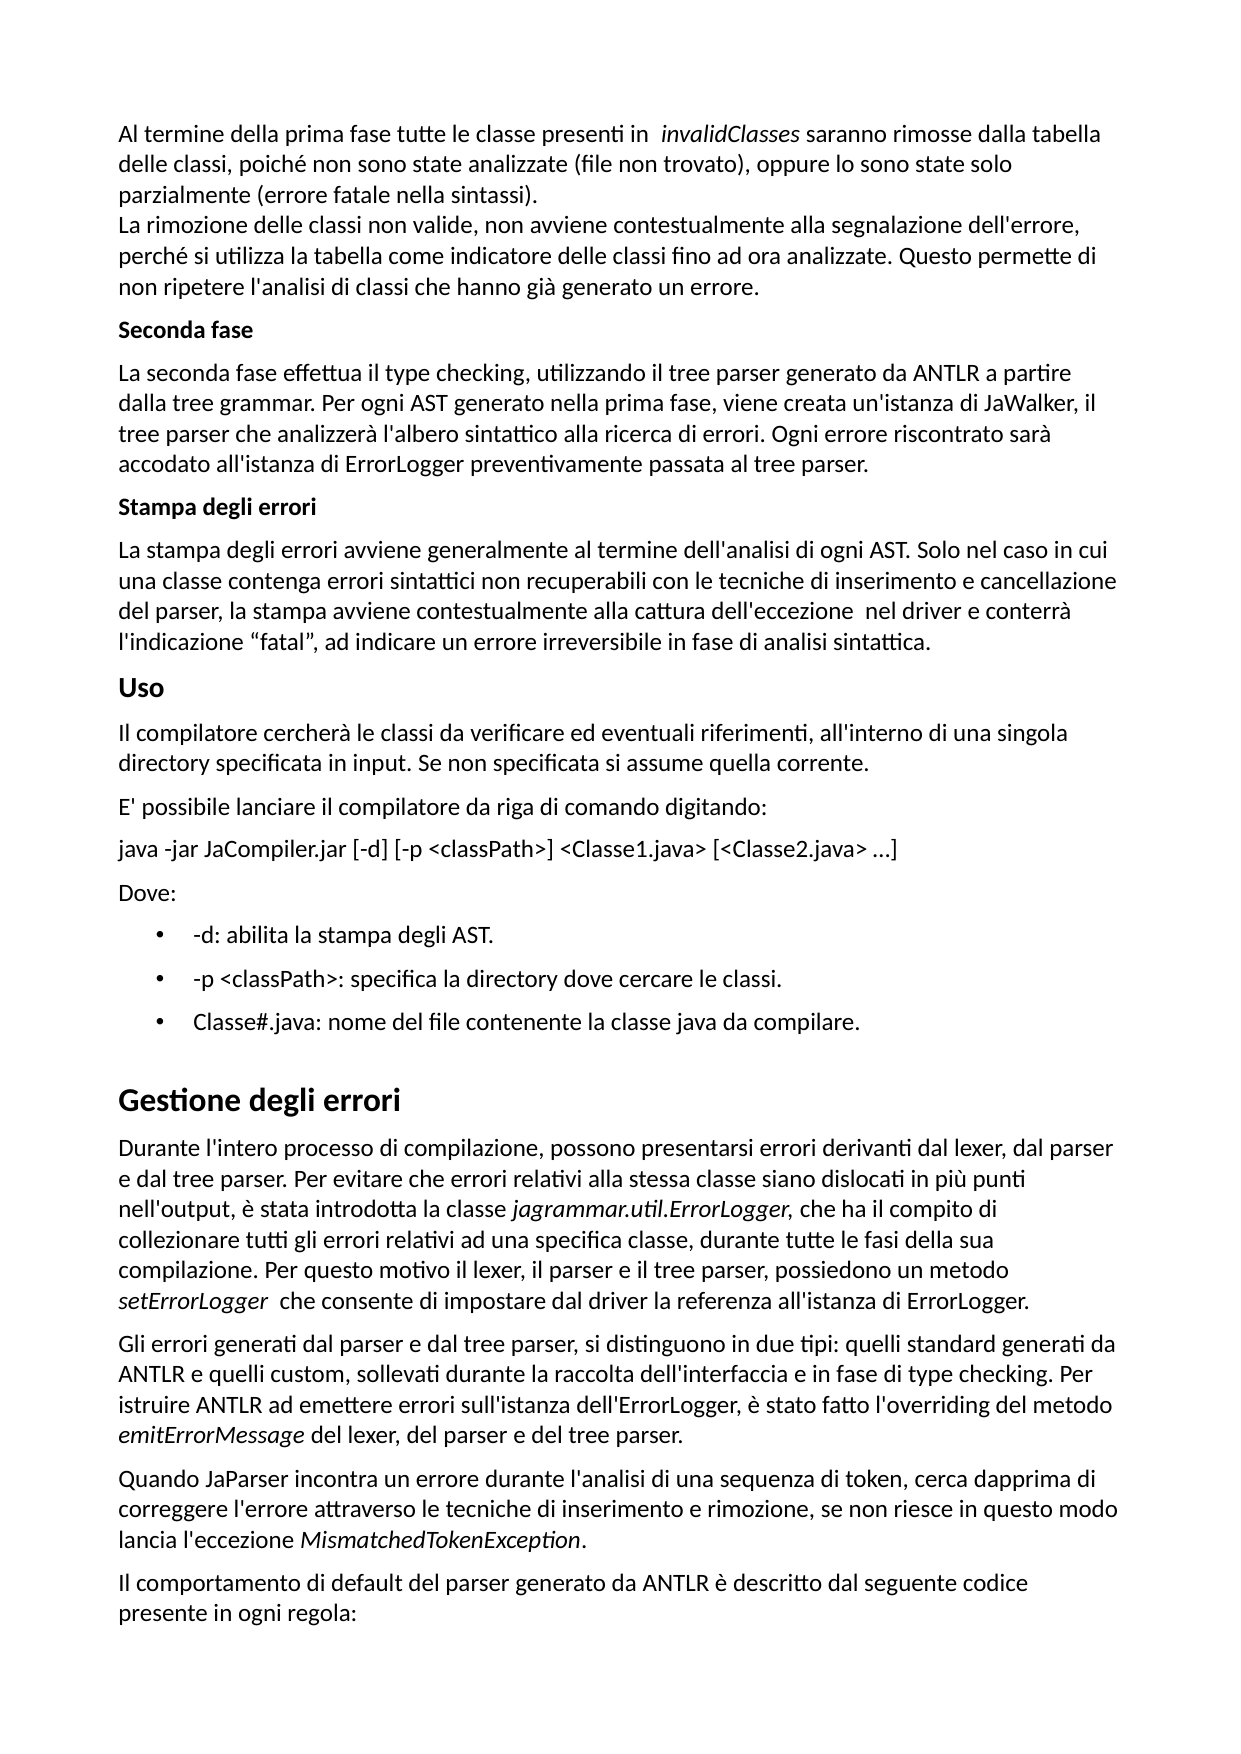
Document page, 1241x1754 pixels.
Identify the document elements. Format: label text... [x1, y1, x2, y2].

text Al termine della prima fase tutte le classe presenti in invalidClasses saranno rimosse dalla tabella delle classi, poiché non sono state analizzate (file non trovato), oppure lo sono state solo parzialmente (errore fatale nella sintassi). [118, 118, 1123, 210]
text Seconda fase [118, 314, 1123, 344]
text Stampa degli errori [118, 491, 1123, 522]
text Gli errori generati dal parser e dal tree parser, si distinguono in due tipi: quelli standard generati da ANTLR e quelli custom, sollevati durante la raccolta dell'interfaccia e in fase di type checking. Per istruire ANTLR ad emettere errori sull'istanza dell'ErrorLogger, è stato fatto l'overriding del metodo emitErrorMessage del lexer, del parser e del tree parser. [118, 1328, 1123, 1450]
text Il comportamento di default del parser generato da ANTLR è descritto dal seguente codice presente in ogni regola: [118, 1567, 1123, 1628]
text Gestione degli errori [118, 1079, 1123, 1120]
text Durante l'intero processo di compilazione, possono presentarsi errori derivanti dal lexer, dal parser e dal tree parser. Per evitare che errori relativi alla stessa classe siano dislocati in più punti nell'output, è stata introdotta la classe jagrammar.util.ErrorLogger, che ha il compito di collezionare tutti gli errori relativi ad una specifica classe, durante tutte le fasi della sua compilazione. Per questo motivo il lexer, il parser e il tree parser, possiedono un metodo setErrorLogger che consente di impostare dal driver la referenza all'istanza di ErrorLogger. [118, 1132, 1123, 1316]
text Dove: [118, 877, 1123, 907]
text Il compilatore cercherà le classi da verificare ed eventuali riferimenti, all'interno di una singola directory specificata in input. Se non specificata si assume quella corrente. [118, 717, 1123, 778]
text La rimozione delle classi non valide, non avviene contestualmente alla segnalazione dell'errore, perché si utilizza la tabella come indicatore delle classi fino ad ora analizzate. Questo permette di non ripetere l'analisi di classi che hanno già generato un errore. [118, 210, 1123, 301]
text Quando JaParser incontra un errore durante l'analisi di una sequenza di token, cerca dapprima di correggere l'errore attraverso le tecniche di inserimento e rimozione, se non riesce in questo modo lancia l'eccezione MismatchedTokenException. [118, 1463, 1123, 1554]
list -d: abilita la stampa degli AST. [156, 920, 1123, 950]
subtitle Uso [118, 669, 1123, 704]
text La stampa degli errori avviene generalmente al termine dell'analisi di ogni AST. Solo nel caso in cui una classe contenga errori sintattici non recuperabili con le tecniche di inserimento e cancellazione del parser, la stampa avviene contestualmente alla cattura dell'eccezione nel driver e conterrà l'indicazione “fatal”, ad indicare un errore irreversibile in fase di analisi sintattica. [118, 534, 1123, 656]
text La seconda fase effettua il type checking, utilizzando il tree parser generato da ANTLR a partire dalla tree grammar. Per ogni AST generato nella prima fase, viene creata un'istanza di JaWalker, il tree parser che analizzerà l'albero sintattico alla ricerca di errori. Ogni errore riscontrato sarà accodato all'istanza di ErrorLogger preventivamente passata al tree parser. [118, 357, 1123, 479]
list Classe#.java: nome del file contenente la classe java da compilare. [156, 1006, 1123, 1036]
text E' possibile lanciare il compilatore da riga di comando digitando: [118, 791, 1123, 821]
list -p <classPath>: specifica la directory dove cercare le classi. [156, 963, 1123, 993]
text java -jar JaCompiler.jar [-d] [-p <classPath>] <Classe1.java> [<Classe2.java> …] [118, 834, 1123, 864]
